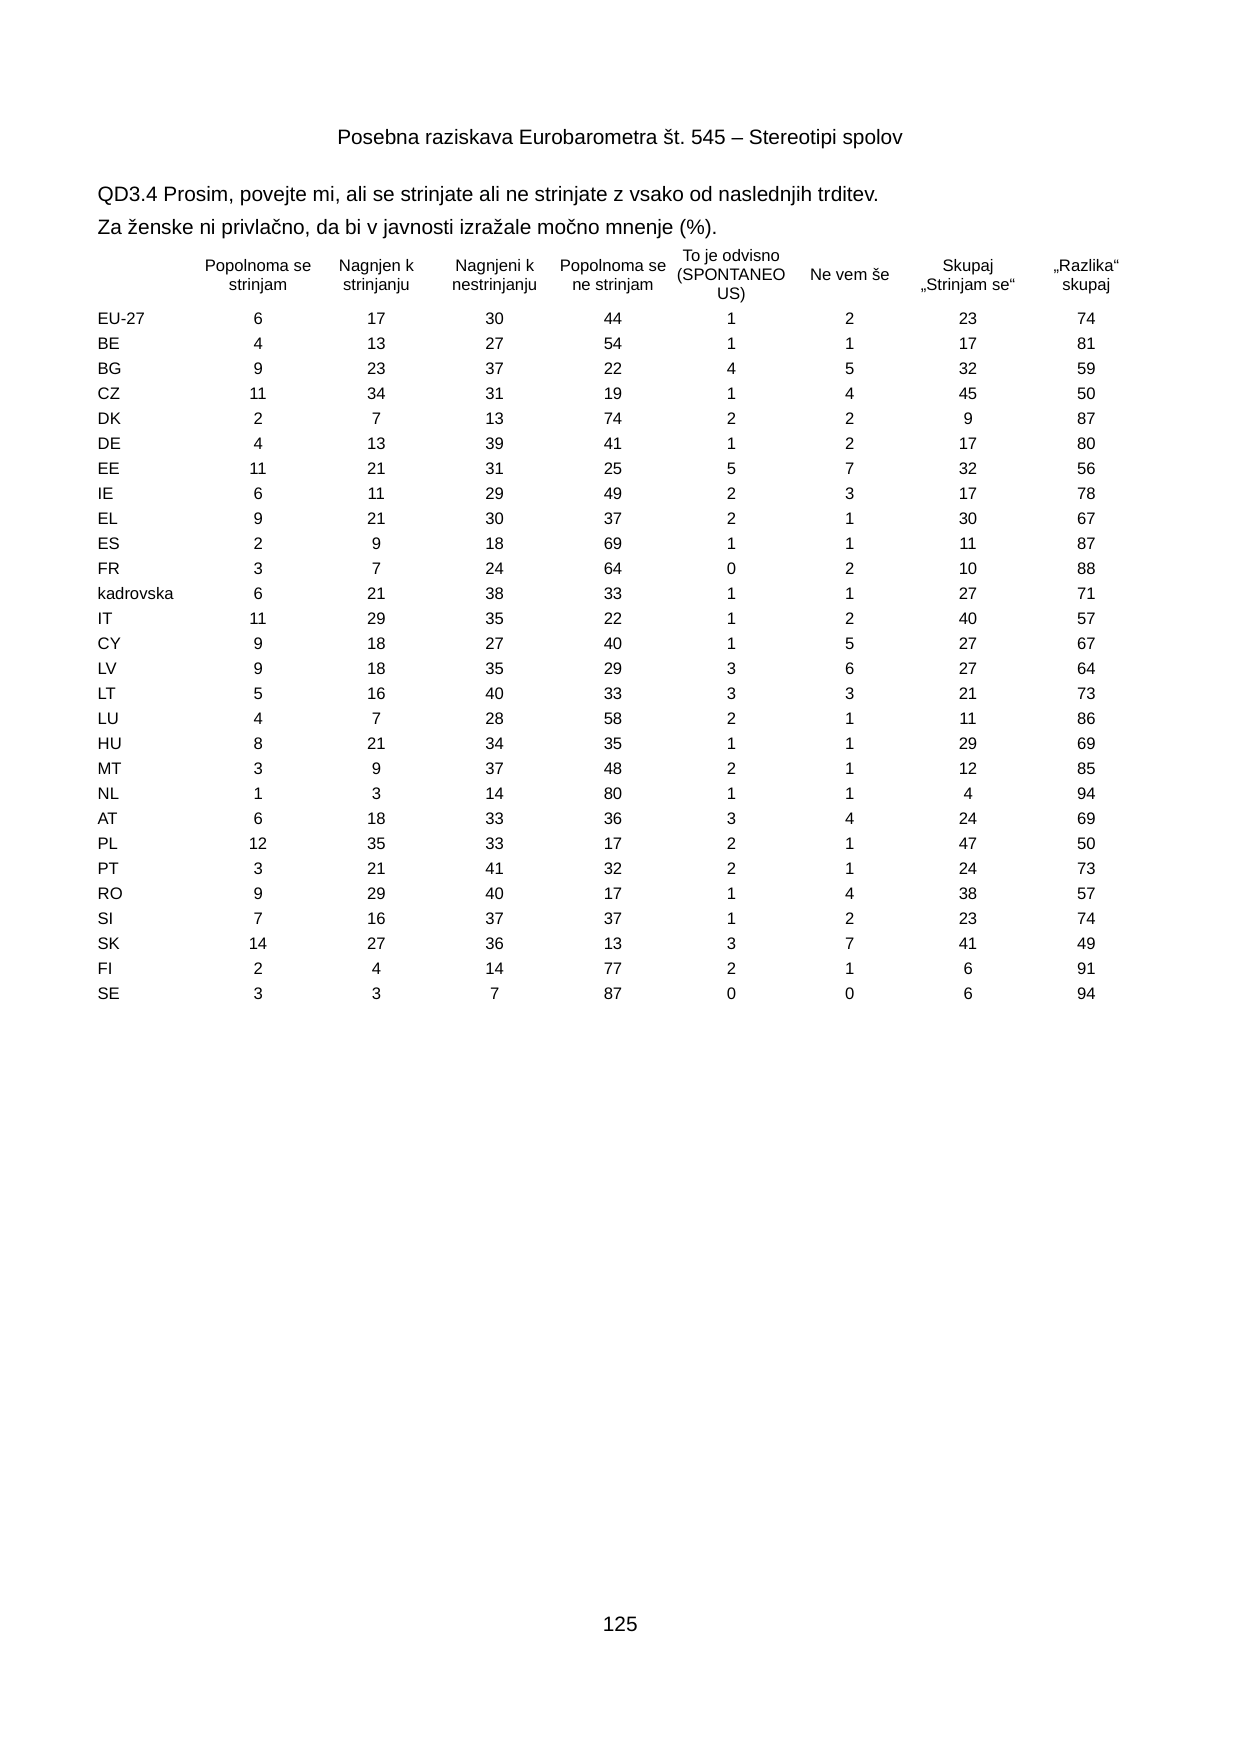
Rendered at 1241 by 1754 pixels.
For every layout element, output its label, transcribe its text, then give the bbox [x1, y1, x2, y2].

table_cell 36 [435, 931, 554, 956]
table_cell 69 [554, 531, 672, 556]
table_cell CZ [95, 381, 199, 406]
table_cell 4 [199, 706, 317, 731]
table_cell 35 [317, 831, 435, 856]
table_cell 1 [790, 331, 909, 356]
table_cell 18 [317, 806, 435, 831]
table_cell 5 [790, 356, 909, 381]
table_cell DK [95, 406, 199, 431]
table_cell MT [95, 756, 199, 781]
table_cell 1 [672, 431, 790, 456]
table_cell 3 [790, 481, 909, 506]
table_cell 29 [554, 656, 672, 681]
table_cell 16 [317, 906, 435, 931]
table_cell 3 [199, 856, 317, 881]
table_cell Za ženske ni privlačno, da bi v javnosti izražale močno mnenje (%). [95, 210, 1145, 243]
table_cell 1 [790, 756, 909, 781]
table_cell 44 [554, 306, 672, 331]
table_cell 73 [1027, 856, 1145, 881]
table_cell 1 [672, 531, 790, 556]
table_cell 2 [199, 531, 317, 556]
table_cell 13 [317, 331, 435, 356]
table_cell 11 [199, 381, 317, 406]
table_cell 80 [554, 781, 672, 806]
table_cell 9 [199, 656, 317, 681]
table_cell 12 [909, 756, 1027, 781]
table_cell 1 [672, 881, 790, 906]
table_cell 30 [435, 306, 554, 331]
table_cell Popolnoma se ne strinjam [554, 243, 672, 306]
table_cell 29 [317, 881, 435, 906]
table_cell PT [95, 856, 199, 881]
table_cell 32 [554, 856, 672, 881]
table_cell 86 [1027, 706, 1145, 731]
table_cell 2 [672, 406, 790, 431]
table_cell 37 [435, 906, 554, 931]
table_cell 2 [790, 606, 909, 631]
table_cell 7 [317, 556, 435, 581]
table_cell CY [95, 631, 199, 656]
table_cell LU [95, 706, 199, 731]
table_cell 87 [1027, 531, 1145, 556]
table_cell 25 [554, 456, 672, 481]
table_cell 33 [554, 581, 672, 606]
table_cell 54 [554, 331, 672, 356]
table_cell 10 [909, 556, 1027, 581]
table_cell 19 [554, 381, 672, 406]
table_cell 87 [554, 981, 672, 1006]
table_cell 31 [435, 456, 554, 481]
table_cell 47 [909, 831, 1027, 856]
table_cell 5 [199, 681, 317, 706]
table_cell 4 [909, 781, 1027, 806]
table_cell 56 [1027, 456, 1145, 481]
table_cell 94 [1027, 981, 1145, 1006]
table_cell 3 [199, 981, 317, 1006]
table_cell 2 [199, 406, 317, 431]
table_cell 40 [435, 881, 554, 906]
table_cell 74 [1027, 906, 1145, 931]
table_cell 94 [1027, 781, 1145, 806]
table_cell 4 [199, 331, 317, 356]
table_cell ES [95, 531, 199, 556]
table_cell 27 [909, 631, 1027, 656]
table_cell 73 [1027, 681, 1145, 706]
table_cell 38 [435, 581, 554, 606]
table_cell 17 [317, 306, 435, 331]
table_cell 1 [672, 731, 790, 756]
table_cell 21 [317, 731, 435, 756]
table_cell Nagnjeni k nestrinjanju [435, 243, 554, 306]
table_cell 11 [199, 456, 317, 481]
table_cell 87 [1027, 406, 1145, 431]
table_cell 2 [672, 856, 790, 881]
table_cell 40 [909, 606, 1027, 631]
table_cell 5 [672, 456, 790, 481]
table_cell 81 [1027, 331, 1145, 356]
table_cell 11 [909, 706, 1027, 731]
table_cell 32 [909, 456, 1027, 481]
table_cell 30 [909, 506, 1027, 531]
table_cell 13 [554, 931, 672, 956]
table_cell LV [95, 656, 199, 681]
table_cell 21 [317, 581, 435, 606]
table_cell 23 [909, 306, 1027, 331]
table_cell 39 [435, 431, 554, 456]
table_cell 49 [554, 481, 672, 506]
table_cell 29 [317, 606, 435, 631]
table_cell BE [95, 331, 199, 356]
table_cell 27 [317, 931, 435, 956]
table_cell 32 [909, 356, 1027, 381]
table_cell SE [95, 981, 199, 1006]
table_cell 2 [672, 956, 790, 981]
table_cell 5 [790, 631, 909, 656]
table_cell 3 [317, 781, 435, 806]
table_cell 34 [435, 731, 554, 756]
table_cell 37 [554, 506, 672, 531]
table_cell 17 [909, 331, 1027, 356]
table_cell 1 [672, 306, 790, 331]
table_cell 3 [672, 656, 790, 681]
table_cell BG [95, 356, 199, 381]
table_cell 7 [317, 706, 435, 731]
table_cell 3 [790, 681, 909, 706]
table_cell 11 [317, 481, 435, 506]
table_cell 7 [435, 981, 554, 1006]
table_cell 4 [790, 381, 909, 406]
table_cell 27 [435, 631, 554, 656]
table_cell kadrovska [95, 581, 199, 606]
table_cell 27 [435, 331, 554, 356]
table_cell 69 [1027, 731, 1145, 756]
table_cell 23 [909, 906, 1027, 931]
table_cell „Razlika“ skupaj [1027, 243, 1145, 306]
table_cell 4 [317, 956, 435, 981]
table_cell 69 [1027, 806, 1145, 831]
table_cell 40 [554, 631, 672, 656]
table_cell 24 [909, 806, 1027, 831]
table_cell 14 [199, 931, 317, 956]
table_cell 50 [1027, 381, 1145, 406]
table_cell 2 [790, 406, 909, 431]
table_cell 37 [435, 756, 554, 781]
table_cell 8 [199, 731, 317, 756]
table_cell 2 [672, 481, 790, 506]
table_cell 6 [790, 656, 909, 681]
table_cell 35 [554, 731, 672, 756]
table_cell 1 [672, 381, 790, 406]
table_cell 3 [672, 806, 790, 831]
table_cell 29 [435, 481, 554, 506]
table_cell 33 [554, 681, 672, 706]
table_cell 12 [199, 831, 317, 856]
table_cell 37 [554, 906, 672, 931]
table_cell 2 [672, 831, 790, 856]
table_cell 17 [909, 481, 1027, 506]
table_cell 6 [199, 481, 317, 506]
table_cell 4 [790, 806, 909, 831]
table_cell 17 [554, 831, 672, 856]
table_cell 1 [790, 731, 909, 756]
table_cell 41 [909, 931, 1027, 956]
table_header QD3.4 Prosim, povejte mi, ali se strinjate ali ne strinjate z vsako od naslednjih trditev. [95, 178, 1145, 210]
table_cell Nagnjen k strinjanju [317, 243, 435, 306]
table_cell 9 [199, 881, 317, 906]
table_cell 7 [790, 456, 909, 481]
table_cell 45 [909, 381, 1027, 406]
table_cell 17 [909, 431, 1027, 456]
table_cell 9 [199, 506, 317, 531]
table_cell 6 [199, 306, 317, 331]
table_cell 6 [909, 981, 1027, 1006]
table_cell 4 [672, 356, 790, 381]
table_cell EL [95, 506, 199, 531]
table_cell 6 [199, 581, 317, 606]
table_cell 2 [199, 956, 317, 981]
table_cell 0 [672, 981, 790, 1006]
table_cell 11 [909, 531, 1027, 556]
table_cell 85 [1027, 756, 1145, 781]
table_cell 80 [1027, 431, 1145, 456]
table_cell 14 [435, 956, 554, 981]
table_cell 1 [790, 581, 909, 606]
table_cell 41 [435, 856, 554, 881]
table_cell 24 [435, 556, 554, 581]
table_cell 0 [672, 556, 790, 581]
table_cell 49 [1027, 931, 1145, 956]
table_cell 78 [1027, 481, 1145, 506]
table_cell 4 [199, 431, 317, 456]
table_cell 40 [435, 681, 554, 706]
table_cell 6 [909, 956, 1027, 981]
table_cell 1 [672, 781, 790, 806]
table_cell 59 [1027, 356, 1145, 381]
table_cell 35 [435, 656, 554, 681]
table_cell 91 [1027, 956, 1145, 981]
table_cell 9 [317, 531, 435, 556]
table_cell 2 [790, 906, 909, 931]
table_cell 67 [1027, 631, 1145, 656]
table_cell 22 [554, 356, 672, 381]
table_cell 57 [1027, 881, 1145, 906]
table_cell 2 [672, 706, 790, 731]
table_cell FR [95, 556, 199, 581]
table_cell 1 [790, 531, 909, 556]
table_cell To je odvisno (SPONTANEOUS) [672, 243, 790, 306]
table_cell 30 [435, 506, 554, 531]
table_cell Skupaj „Strinjam se“ [909, 243, 1027, 306]
table_cell 2 [790, 431, 909, 456]
table_cell 48 [554, 756, 672, 781]
table_cell 1 [199, 781, 317, 806]
table_cell 34 [317, 381, 435, 406]
table_cell 3 [199, 556, 317, 581]
table_cell RO [95, 881, 199, 906]
table_cell 1 [672, 631, 790, 656]
table_cell 64 [1027, 656, 1145, 681]
table_cell 41 [554, 431, 672, 456]
table_cell 1 [790, 856, 909, 881]
table_cell 13 [317, 431, 435, 456]
table_cell 21 [317, 456, 435, 481]
table_cell 2 [672, 506, 790, 531]
table_cell 21 [317, 856, 435, 881]
table_cell 9 [199, 631, 317, 656]
table_cell 1 [790, 831, 909, 856]
table_cell SI [95, 906, 199, 931]
table_cell 16 [317, 681, 435, 706]
table_cell 23 [317, 356, 435, 381]
table_cell 38 [909, 881, 1027, 906]
table_cell AT [95, 806, 199, 831]
table_cell 7 [790, 931, 909, 956]
table_cell 1 [672, 606, 790, 631]
table_cell HU [95, 731, 199, 756]
table_cell EE [95, 456, 199, 481]
table_cell 9 [199, 356, 317, 381]
table_cell 64 [554, 556, 672, 581]
table_cell 21 [317, 506, 435, 531]
table_cell 18 [317, 656, 435, 681]
table_cell 9 [317, 756, 435, 781]
table_cell 67 [1027, 506, 1145, 531]
table_cell 77 [554, 956, 672, 981]
table_cell 2 [790, 556, 909, 581]
table_cell IT [95, 606, 199, 631]
table_cell SK [95, 931, 199, 956]
table_cell FI [95, 956, 199, 981]
table_cell PL [95, 831, 199, 856]
table_cell Popolnoma se strinjam [199, 243, 317, 306]
table_cell 3 [317, 981, 435, 1006]
table_cell [95, 243, 199, 306]
table_cell 6 [199, 806, 317, 831]
table_cell 1 [790, 956, 909, 981]
table_cell 1 [672, 581, 790, 606]
table_cell 11 [199, 606, 317, 631]
table_cell 7 [317, 406, 435, 431]
table_cell 74 [554, 406, 672, 431]
table_cell 2 [672, 756, 790, 781]
table_cell 27 [909, 581, 1027, 606]
table_cell IE [95, 481, 199, 506]
table_cell 71 [1027, 581, 1145, 606]
table_cell 21 [909, 681, 1027, 706]
table_cell Ne vem še [790, 243, 909, 306]
table_cell DE [95, 431, 199, 456]
table_cell 29 [909, 731, 1027, 756]
table_cell 3 [199, 756, 317, 781]
table_cell 18 [435, 531, 554, 556]
table_cell NL [95, 781, 199, 806]
table_cell 7 [199, 906, 317, 931]
table_cell 14 [435, 781, 554, 806]
table_cell 74 [1027, 306, 1145, 331]
table_cell 37 [435, 356, 554, 381]
table_cell 22 [554, 606, 672, 631]
table_cell 3 [672, 931, 790, 956]
table_cell 88 [1027, 556, 1145, 581]
table_cell 24 [909, 856, 1027, 881]
table_cell 1 [790, 506, 909, 531]
table_cell 35 [435, 606, 554, 631]
table_cell 4 [790, 881, 909, 906]
table_cell 33 [435, 806, 554, 831]
table_cell 2 [790, 306, 909, 331]
table_cell 3 [672, 681, 790, 706]
table_cell 57 [1027, 606, 1145, 631]
table_cell 28 [435, 706, 554, 731]
table_cell 31 [435, 381, 554, 406]
table_cell LT [95, 681, 199, 706]
table_cell 0 [790, 981, 909, 1006]
table_cell 9 [909, 406, 1027, 431]
table_cell 1 [790, 706, 909, 731]
table_cell EU-27 [95, 306, 199, 331]
table_cell 13 [435, 406, 554, 431]
table_cell 27 [909, 656, 1027, 681]
table_cell 18 [317, 631, 435, 656]
table_cell 50 [1027, 831, 1145, 856]
table_cell 1 [790, 781, 909, 806]
table_cell 33 [435, 831, 554, 856]
table_cell 1 [672, 331, 790, 356]
table_cell 1 [672, 906, 790, 931]
table_cell 58 [554, 706, 672, 731]
table_cell 17 [554, 881, 672, 906]
table_cell 36 [554, 806, 672, 831]
